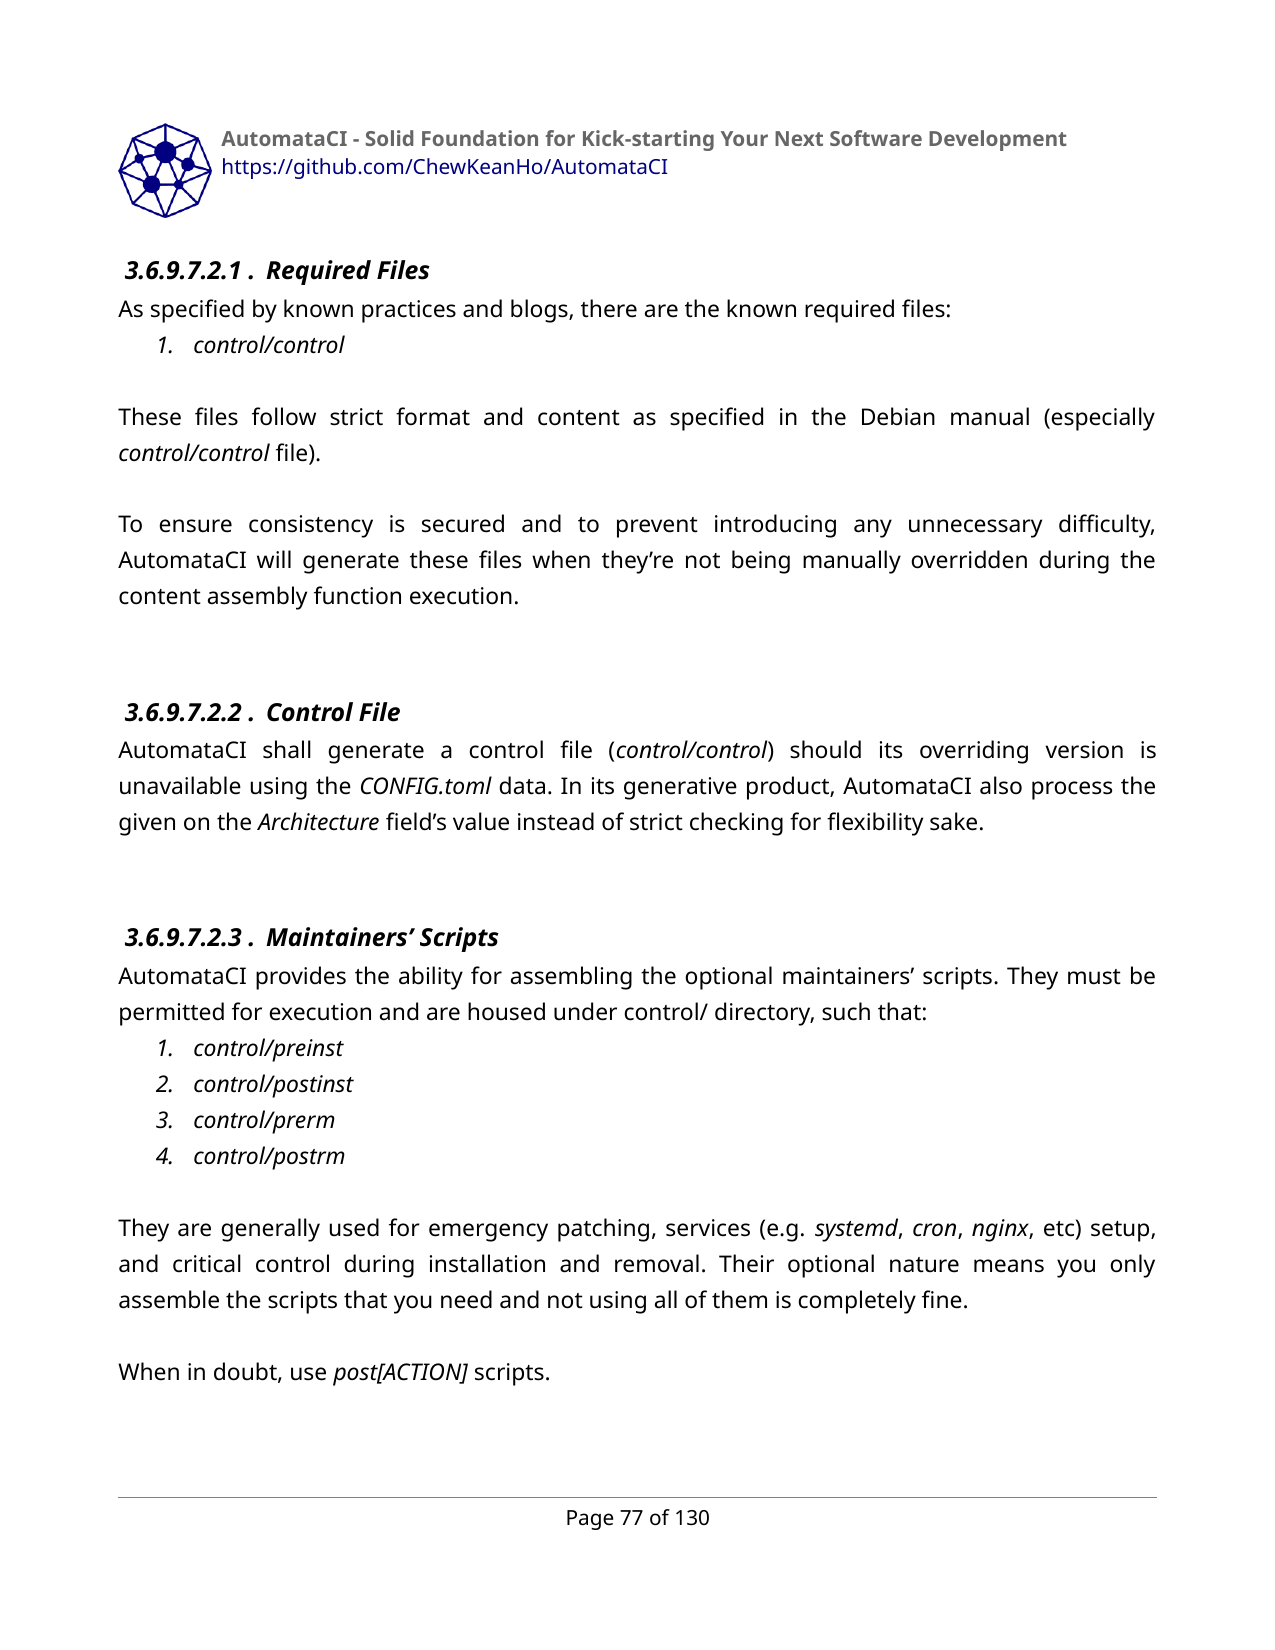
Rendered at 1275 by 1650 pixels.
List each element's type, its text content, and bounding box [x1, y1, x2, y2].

subtitle Control File [118, 694, 1157, 728]
text As specified by known practices and blogs, there are the known required files: [118, 293, 1157, 324]
text These files follow strict format and content as specified in the Debian manual (especially control/control file). [118, 401, 1157, 468]
list control/postrm [156, 1140, 1157, 1171]
text When in doubt, use post[ACTION] scripts. [118, 1356, 1157, 1387]
text To ensure consistency is secured and to prevent introducing any unnecessary difficulty, AutomataCI will generate these files when they’re not being manually overridden during the content assembly function execution. [118, 508, 1157, 612]
subtitle Maintainers’ Scripts [118, 920, 1157, 954]
subtitle Required Files [118, 253, 1157, 287]
list control/postinst [156, 1068, 1157, 1099]
text AutomataCI provides the ability for assembling the optional maintainers’ scripts. They must be permitted for execution and are housed under control/ directory, such that: [118, 960, 1157, 1027]
list control/control [156, 329, 1157, 360]
text AutomataCI shall generate a control file (control/control) should its overriding version is unavailable using the CONFIG.toml data. In its generative product, AutomataCI also process the given on the Architecture field’s value instead of strict checking for flexibility sake. [118, 734, 1157, 837]
text They are generally used for emergency patching, services (e.g. systemd, cron, nginx, etc) setup, and critical control during installation and removal. Their optional nature means you only assemble the scripts that you need and not using all of them is completely fine. [118, 1212, 1157, 1315]
list control/preinst [156, 1032, 1157, 1063]
picture [118, 123, 212, 218]
list control/prerm [156, 1104, 1157, 1135]
